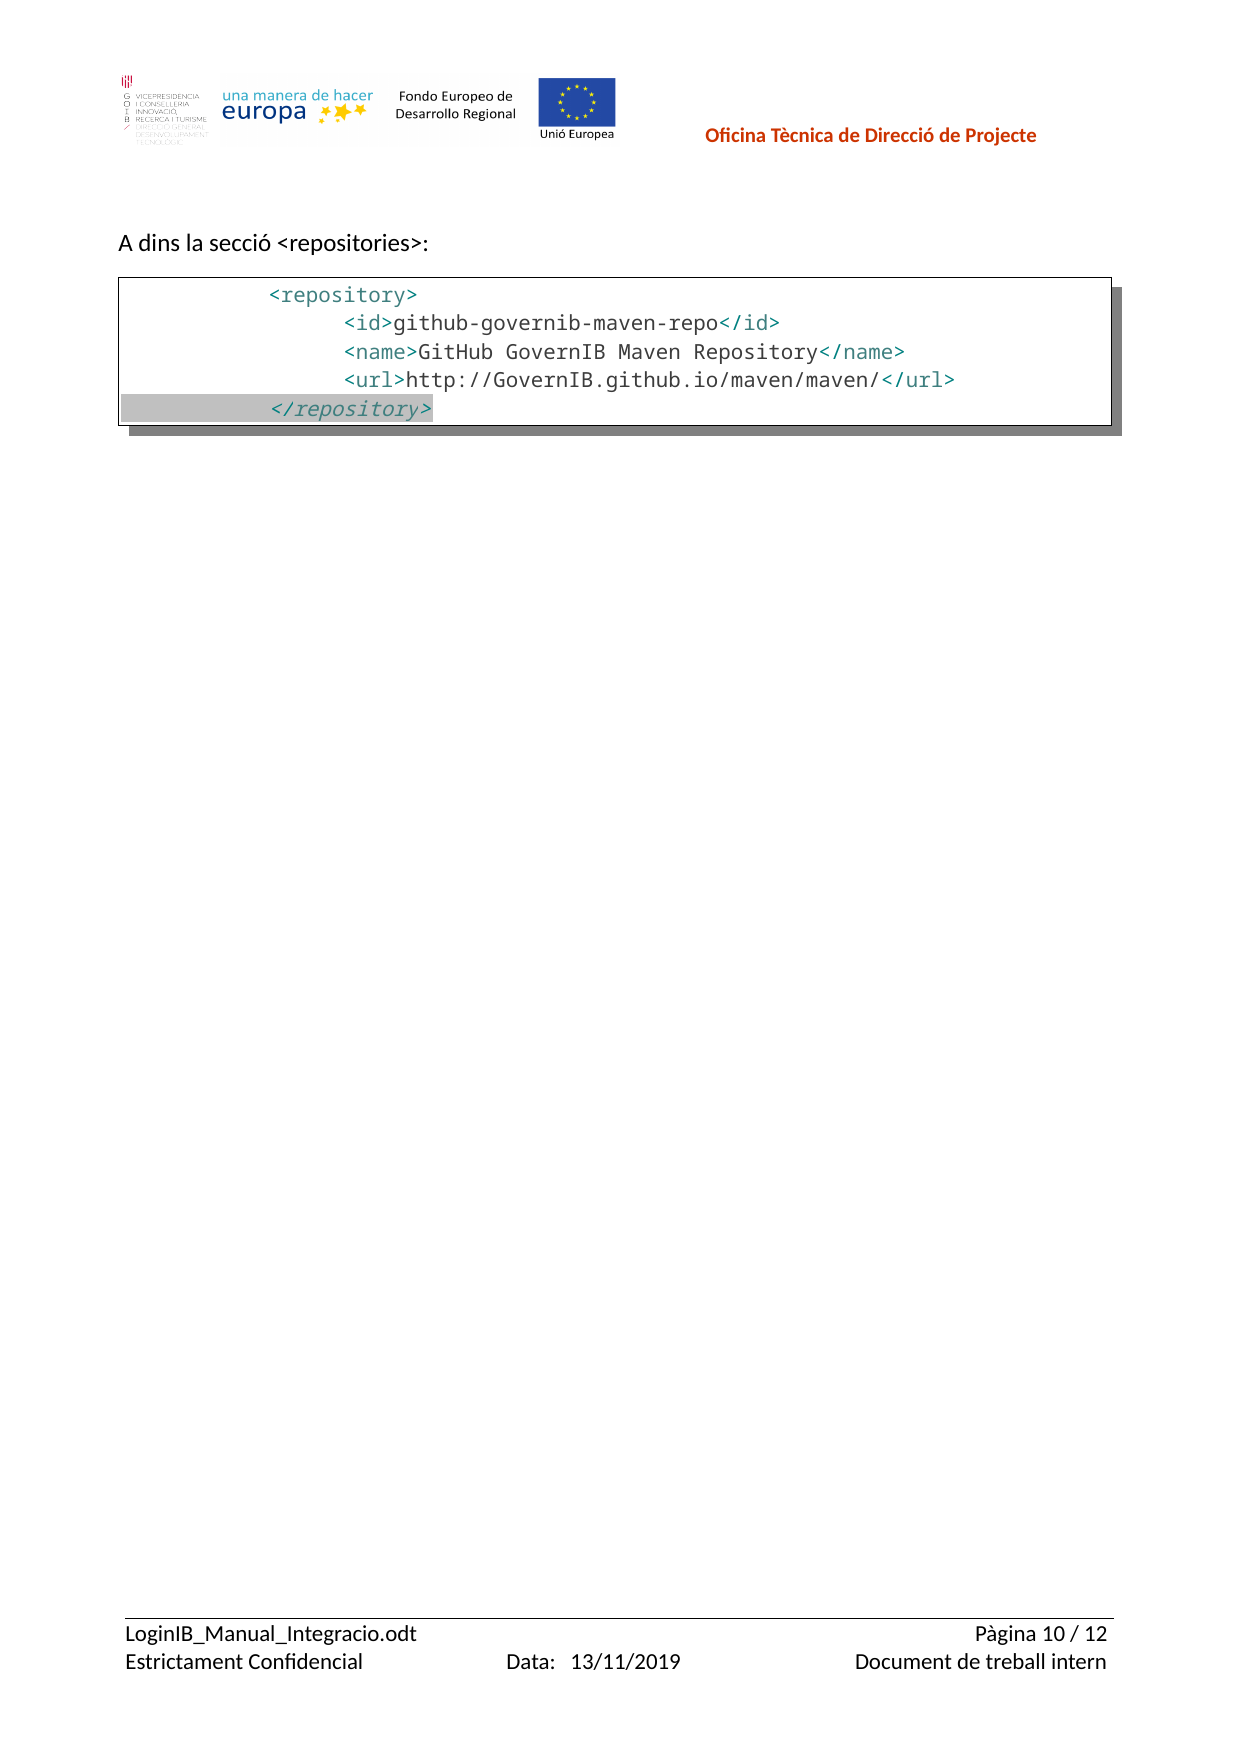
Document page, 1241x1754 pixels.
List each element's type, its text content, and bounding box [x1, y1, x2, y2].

text <repository> [119, 278, 1111, 305]
text A dins la secció <repositories>: [118, 227, 1122, 258]
text <id>github-governib-maven-repo</id> [119, 305, 1111, 334]
text <name>GitHub GovernIB Maven Repository</name> [119, 334, 1111, 362]
picture [118, 73, 213, 147]
text </repository> [119, 391, 1111, 425]
text <url>http://GovernIB.github.io/maven/maven/</url> [119, 362, 1111, 391]
picture [219, 73, 621, 147]
